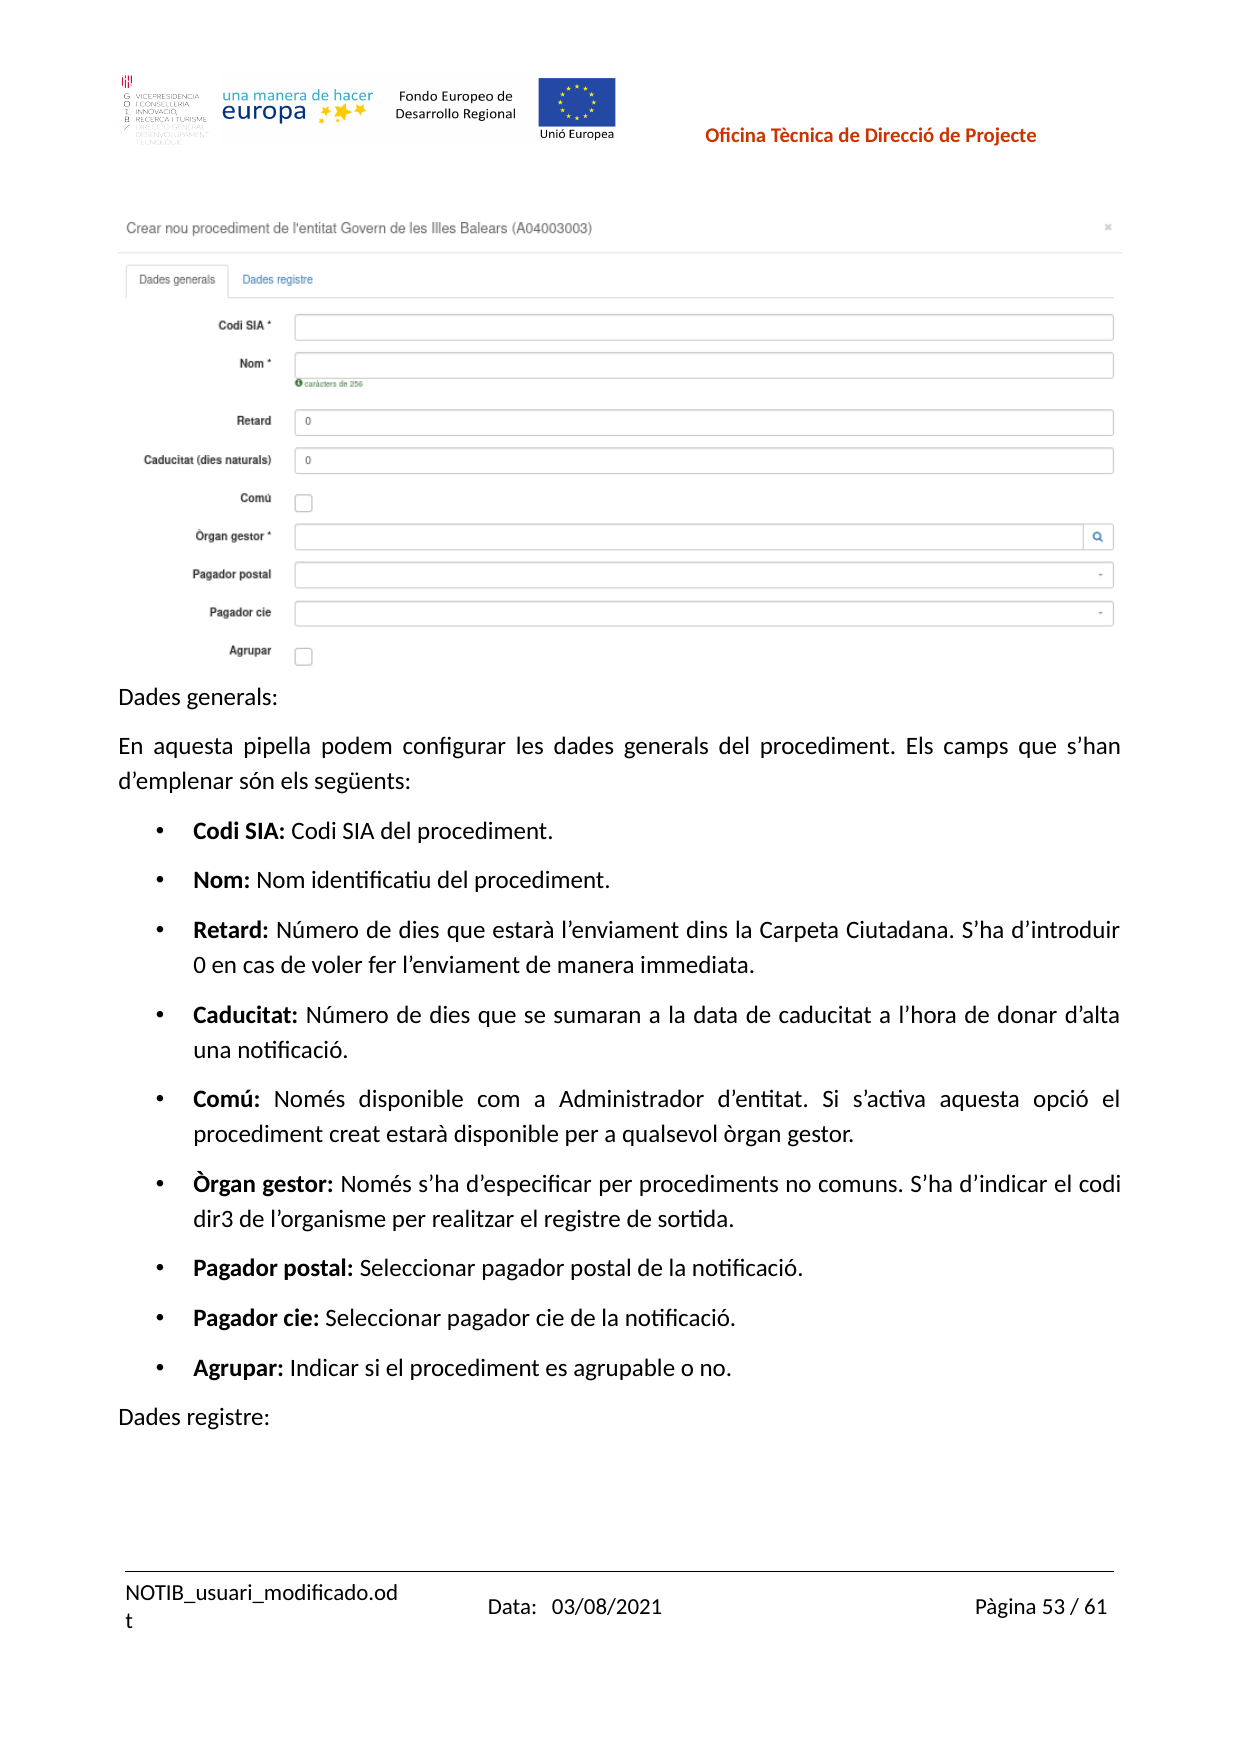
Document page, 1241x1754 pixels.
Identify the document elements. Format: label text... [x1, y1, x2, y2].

list Nom: Nom identificatiu del procediment. [156, 865, 1122, 895]
list Codi SIA: Codi SIA del procediment. [156, 815, 1122, 846]
list Pagador cie: Seleccionar pagador cie de la notificació. [156, 1302, 1122, 1333]
list Pagador postal: Seleccionar pagador postal de la notificació. [156, 1253, 1122, 1283]
picture [118, 73, 213, 147]
list Agrupar: Indicar si el procediment es agrupable o no. [156, 1352, 1122, 1382]
list Caducitat: Número de dies que se sumaran a la data de caducitat a l’hora de donar d’alta una notificació. [156, 999, 1122, 1064]
picture [118, 213, 1123, 677]
text En aquesta pipella podem configurar les dades generals del procediment. Els camps que s’han d’emplenar són els següents: [118, 731, 1122, 796]
text Dades registre: [118, 1401, 1122, 1432]
list Òrgan gestor: Només s’ha d’especificar per procediments no comuns. S’ha d’indicar el codi dir3 de l’organisme per realitzar el registre de sortida. [156, 1168, 1122, 1233]
list Comú: Només disponible com a Administrador d’entitat. Si s’activa aquesta opció el procediment creat estarà disponible per a qualsevol òrgan gestor. [156, 1083, 1122, 1149]
picture [219, 73, 621, 147]
text Dades generals: [118, 677, 1122, 711]
list Retard: Número de dies que estarà l’enviament dins la Carpeta Ciutadana. S’ha d’introduir 0 en cas de voler fer l’enviament de manera immediata. [156, 914, 1122, 980]
